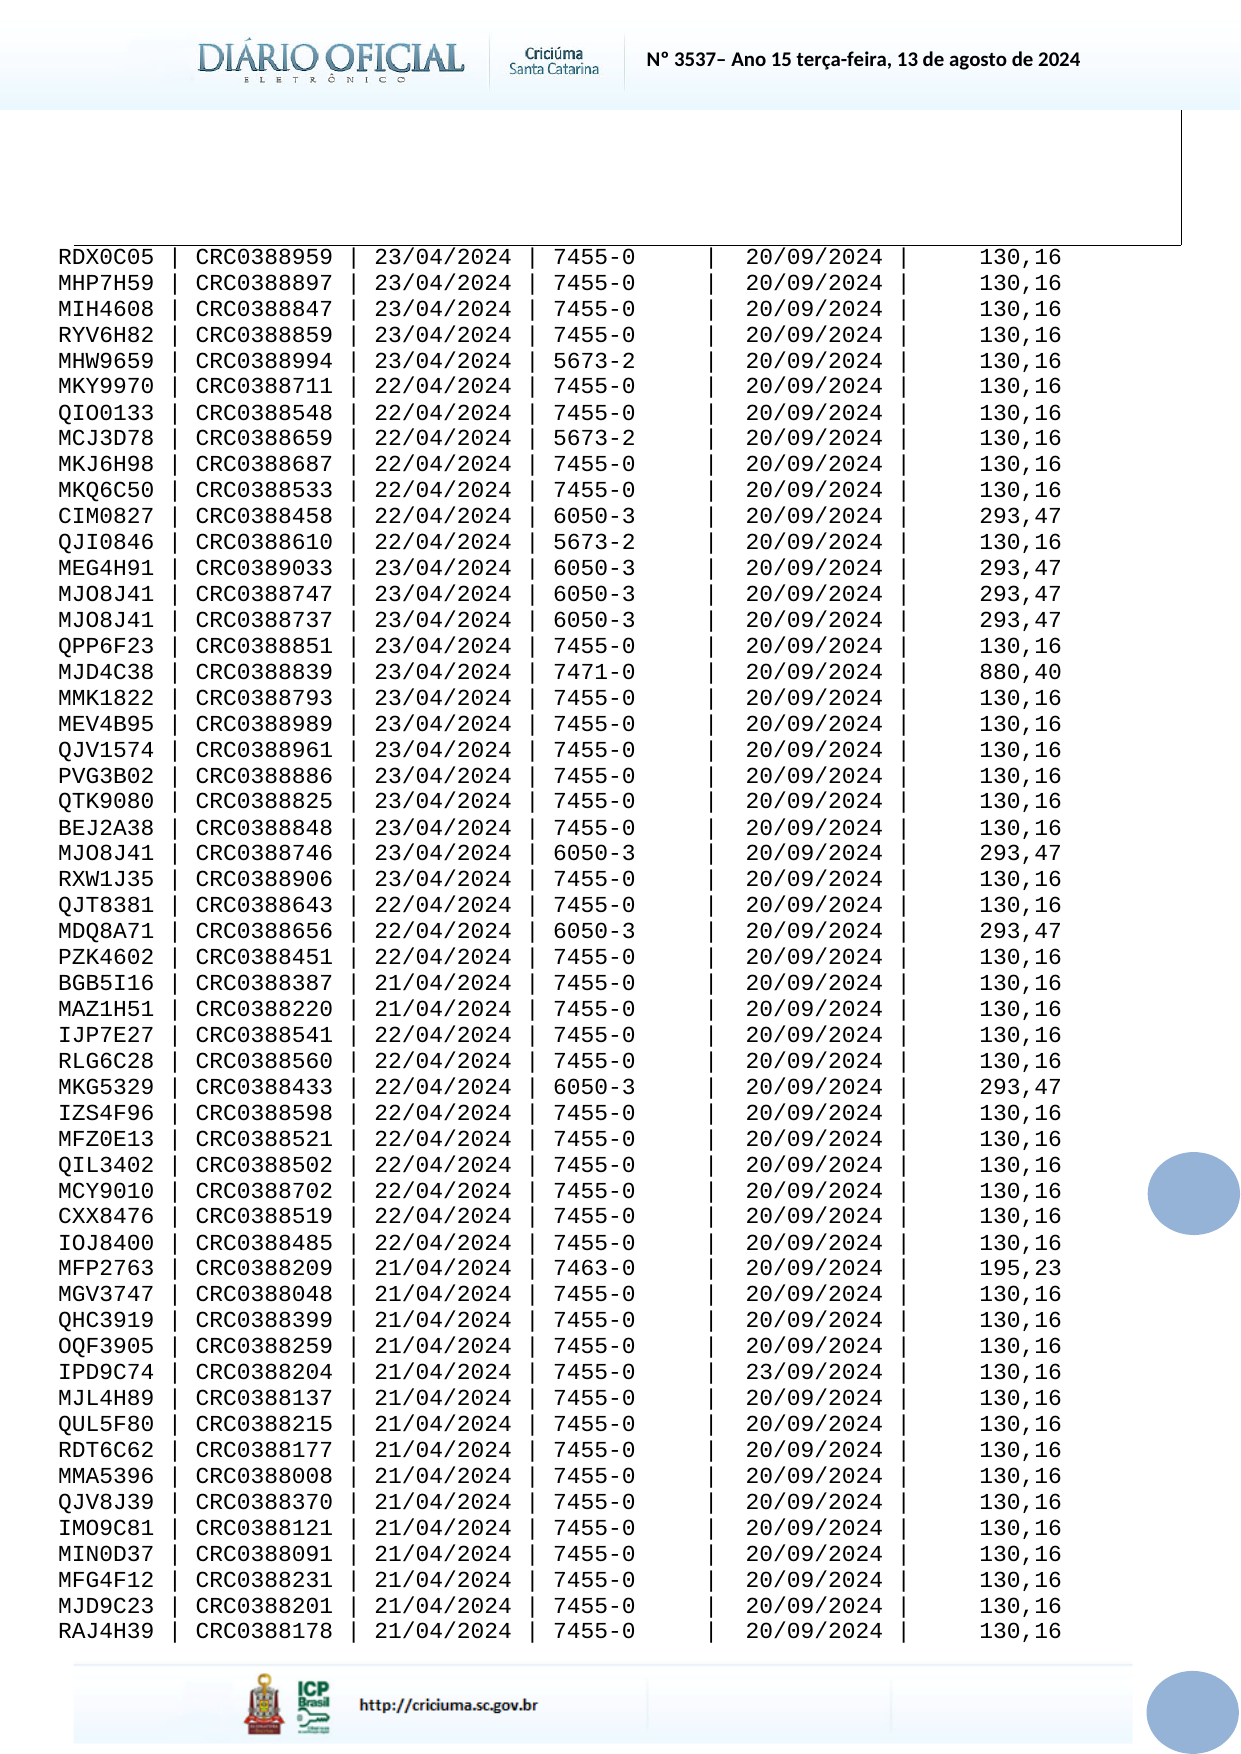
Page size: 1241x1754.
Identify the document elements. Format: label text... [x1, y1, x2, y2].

text MEG4H91 | CRC0389033 | 23/04/2024 | 6050-3 | 20/09/2024 | 293,47 [44, 556, 1181, 582]
text IMO9C81 | CRC0388121 | 21/04/2024 | 7455-0 | 20/09/2024 | 130,16 [44, 1516, 1181, 1542]
text RDX0C05 | CRC0388959 | 23/04/2024 | 7455-0 | 20/09/2024 | 130,16 [44, 245, 1181, 271]
text PVG3B02 | CRC0388886 | 23/04/2024 | 7455-0 | 20/09/2024 | 130,16 [44, 764, 1181, 790]
text QJV8J39 | CRC0388370 | 21/04/2024 | 7455-0 | 20/09/2024 | 130,16 [44, 1490, 1181, 1516]
text MFP2763 | CRC0388209 | 21/04/2024 | 7463-0 | 20/09/2024 | 195,23 [44, 1257, 1181, 1283]
text MAZ1H51 | CRC0388220 | 21/04/2024 | 7455-0 | 20/09/2024 | 130,16 [44, 997, 1181, 1023]
text QTK9080 | CRC0388825 | 23/04/2024 | 7455-0 | 20/09/2024 | 130,16 [44, 790, 1181, 816]
text CXX8476 | CRC0388519 | 22/04/2024 | 7455-0 | 20/09/2024 | 130,16 [44, 1205, 1171, 1231]
text MCY9010 | CRC0388702 | 22/04/2024 | 7455-0 | 20/09/2024 | 130,16 [44, 1179, 1150, 1205]
text MJO8J41 | CRC0388746 | 23/04/2024 | 6050-3 | 20/09/2024 | 293,47 [44, 842, 1181, 868]
text MHP7H59 | CRC0388897 | 23/04/2024 | 7455-0 | 20/09/2024 | 130,16 [44, 271, 1181, 297]
text IJP7E27 | CRC0388541 | 22/04/2024 | 7455-0 | 20/09/2024 | 130,16 [44, 1023, 1181, 1049]
text MFG4F12 | CRC0388231 | 21/04/2024 | 7455-0 | 20/09/2024 | 130,16 [44, 1568, 1181, 1594]
text MCJ3D78 | CRC0388659 | 22/04/2024 | 5673-2 | 20/09/2024 | 130,16 [44, 427, 1181, 453]
text MEV4B95 | CRC0388989 | 23/04/2024 | 7455-0 | 20/09/2024 | 130,16 [44, 712, 1181, 738]
text RLG6C28 | CRC0388560 | 22/04/2024 | 7455-0 | 20/09/2024 | 130,16 [44, 1049, 1181, 1075]
text MHW9659 | CRC0388994 | 23/04/2024 | 5673-2 | 20/09/2024 | 130,16 [44, 349, 1181, 375]
text MMA5396 | CRC0388008 | 21/04/2024 | 7455-0 | 20/09/2024 | 130,16 [44, 1464, 1181, 1490]
text IPD9C74 | CRC0388204 | 21/04/2024 | 7455-0 | 23/09/2024 | 130,16 [44, 1361, 1181, 1386]
text MJD9C23 | CRC0388201 | 21/04/2024 | 7455-0 | 20/09/2024 | 130,16 [44, 1594, 1181, 1620]
text MDQ8A71 | CRC0388656 | 22/04/2024 | 6050-3 | 20/09/2024 | 293,47 [44, 919, 1181, 946]
text QIL3402 | CRC0388502 | 22/04/2024 | 7455-0 | 20/09/2024 | 130,16 [44, 1153, 1180, 1179]
text RXW1J35 | CRC0388906 | 23/04/2024 | 7455-0 | 20/09/2024 | 130,16 [44, 868, 1181, 894]
text QUL5F80 | CRC0388215 | 21/04/2024 | 7455-0 | 20/09/2024 | 130,16 [44, 1412, 1181, 1438]
text RAJ4H39 | CRC0388178 | 21/04/2024 | 7455-0 | 20/09/2024 | 130,16 [44, 1620, 1181, 1646]
text MKJ6H98 | CRC0388687 | 22/04/2024 | 7455-0 | 20/09/2024 | 130,16 [44, 453, 1181, 479]
text MKQ6C50 | CRC0388533 | 22/04/2024 | 7455-0 | 20/09/2024 | 130,16 [44, 479, 1181, 504]
text QHC3919 | CRC0388399 | 21/04/2024 | 7455-0 | 20/09/2024 | 130,16 [44, 1309, 1181, 1334]
text QIO0133 | CRC0388548 | 22/04/2024 | 7455-0 | 20/09/2024 | 130,16 [44, 401, 1181, 427]
text BGB5I16 | CRC0388387 | 21/04/2024 | 7455-0 | 20/09/2024 | 130,16 [44, 971, 1181, 997]
text IOJ8400 | CRC0388485 | 22/04/2024 | 7455-0 | 20/09/2024 | 130,16 [44, 1231, 1181, 1257]
text MFZ0E13 | CRC0388521 | 22/04/2024 | 7455-0 | 20/09/2024 | 130,16 [44, 1127, 1181, 1153]
text RYV6H82 | CRC0388859 | 23/04/2024 | 7455-0 | 20/09/2024 | 130,16 [44, 323, 1181, 349]
text MIH4608 | CRC0388847 | 23/04/2024 | 7455-0 | 20/09/2024 | 130,16 [44, 297, 1181, 323]
text OQF3905 | CRC0388259 | 21/04/2024 | 7455-0 | 20/09/2024 | 130,16 [44, 1334, 1181, 1361]
text MJO8J41 | CRC0388737 | 23/04/2024 | 6050-3 | 20/09/2024 | 293,47 [44, 608, 1181, 634]
text MKY9970 | CRC0388711 | 22/04/2024 | 7455-0 | 20/09/2024 | 130,16 [44, 375, 1181, 401]
text QJV1574 | CRC0388961 | 23/04/2024 | 7455-0 | 20/09/2024 | 130,16 [44, 738, 1181, 764]
text MJD4C38 | CRC0388839 | 23/04/2024 | 7471-0 | 20/09/2024 | 880,40 [44, 660, 1181, 686]
text MKG5329 | CRC0388433 | 22/04/2024 | 6050-3 | 20/09/2024 | 293,47 [44, 1075, 1181, 1101]
text QPP6F23 | CRC0388851 | 23/04/2024 | 7455-0 | 20/09/2024 | 130,16 [44, 634, 1181, 660]
text RDT6C62 | CRC0388177 | 21/04/2024 | 7455-0 | 20/09/2024 | 130,16 [44, 1438, 1181, 1464]
text BEJ2A38 | CRC0388848 | 23/04/2024 | 7455-0 | 20/09/2024 | 130,16 [44, 816, 1181, 842]
text MMK1822 | CRC0388793 | 23/04/2024 | 7455-0 | 20/09/2024 | 130,16 [44, 686, 1181, 712]
text IZS4F96 | CRC0388598 | 22/04/2024 | 7455-0 | 20/09/2024 | 130,16 [44, 1101, 1181, 1127]
text MIN0D37 | CRC0388091 | 21/04/2024 | 7455-0 | 20/09/2024 | 130,16 [44, 1542, 1181, 1568]
text PZK4602 | CRC0388451 | 22/04/2024 | 7455-0 | 20/09/2024 | 130,16 [44, 946, 1181, 971]
text MJL4H89 | CRC0388137 | 21/04/2024 | 7455-0 | 20/09/2024 | 130,16 [44, 1386, 1181, 1412]
text QJI0846 | CRC0388610 | 22/04/2024 | 5673-2 | 20/09/2024 | 130,16 [44, 531, 1181, 556]
text QJT8381 | CRC0388643 | 22/04/2024 | 7455-0 | 20/09/2024 | 130,16 [44, 894, 1181, 919]
text MGV3747 | CRC0388048 | 21/04/2024 | 7455-0 | 20/09/2024 | 130,16 [44, 1283, 1181, 1309]
text MJO8J41 | CRC0388747 | 23/04/2024 | 6050-3 | 20/09/2024 | 293,47 [44, 582, 1181, 608]
text CIM0827 | CRC0388458 | 22/04/2024 | 6050-3 | 20/09/2024 | 293,47 [44, 504, 1181, 531]
